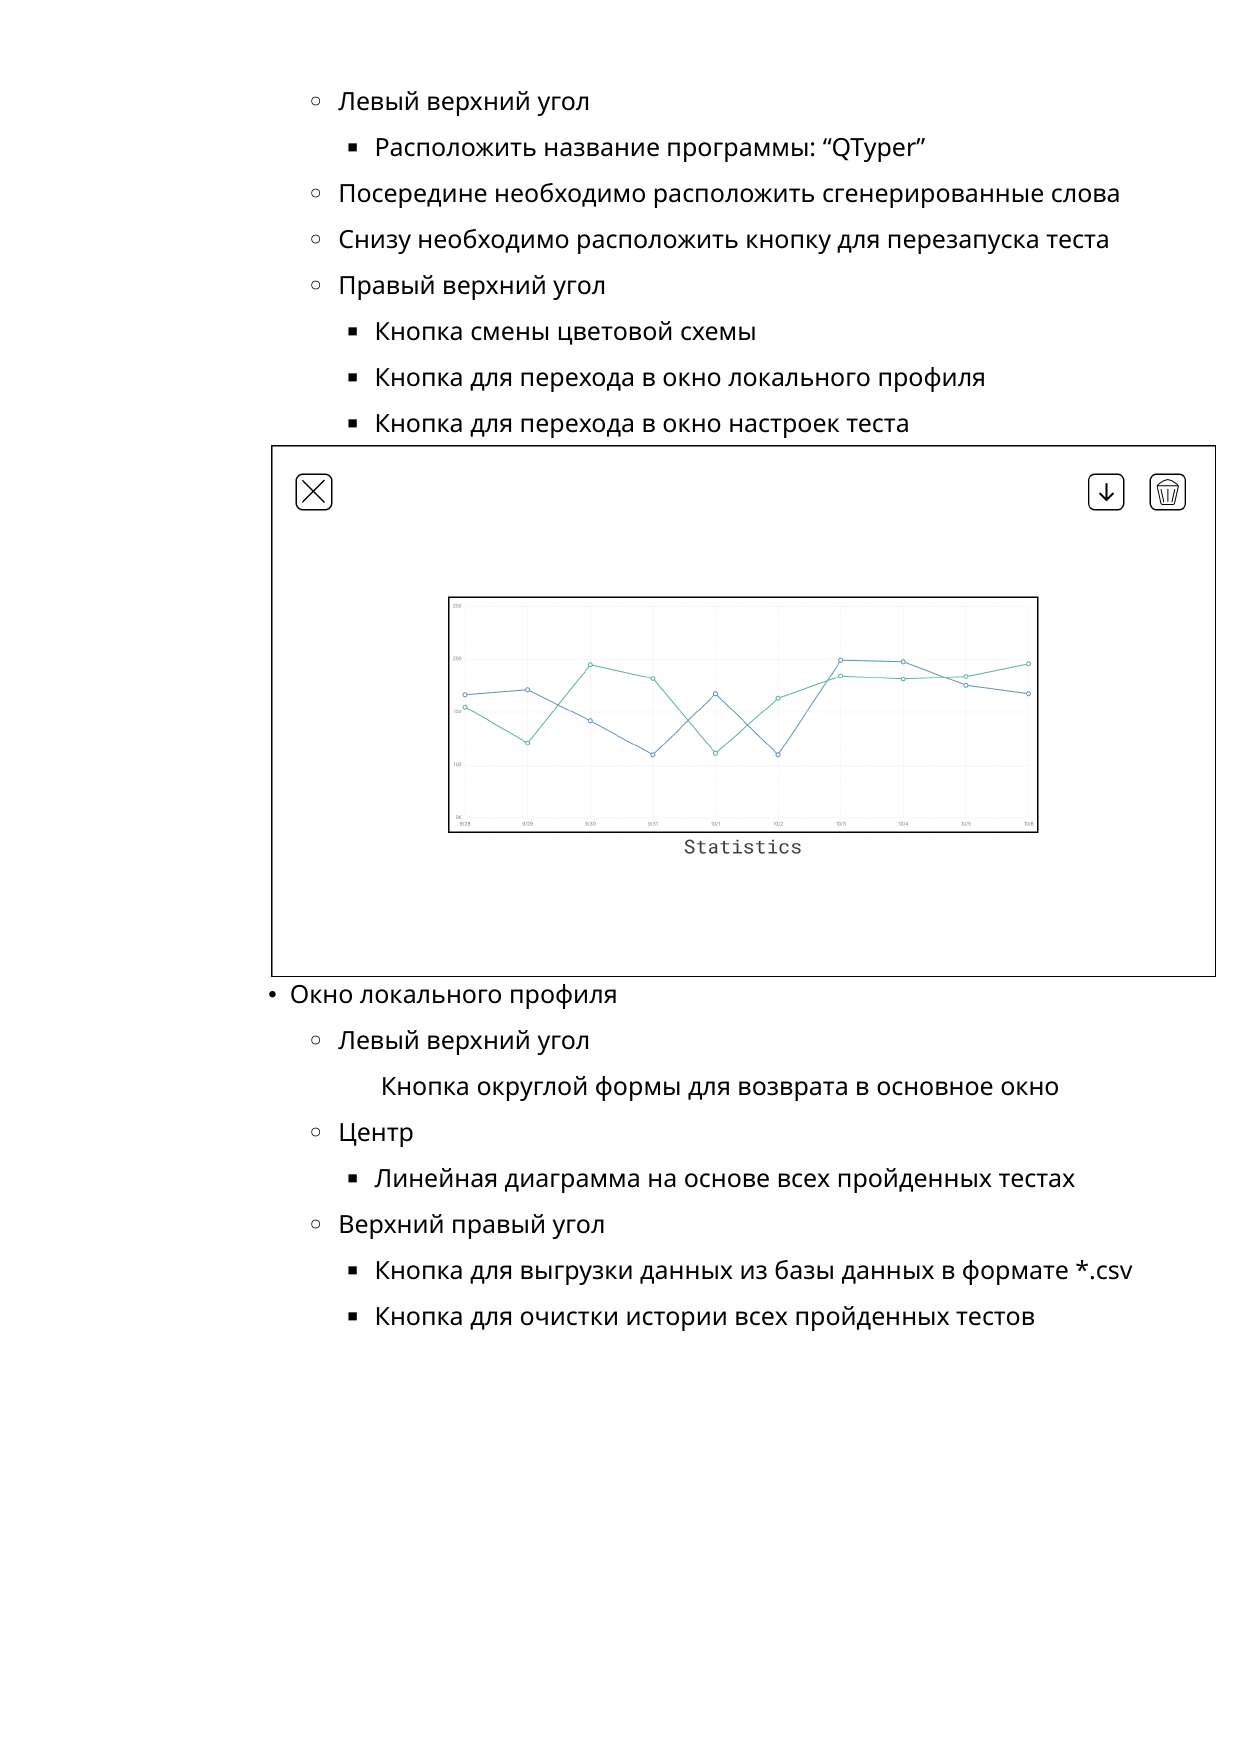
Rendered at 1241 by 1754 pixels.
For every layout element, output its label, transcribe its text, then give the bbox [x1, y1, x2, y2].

list Правый верхний угол [306, 267, 1181, 302]
list Левый верхний угол [306, 1023, 1181, 1057]
list Кнопка смены цветовой схемы [343, 313, 1181, 347]
list Левый верхний угол [306, 84, 1181, 118]
list Кнопка округлой формы для возврата в основное окно [343, 1069, 1181, 1103]
list Кнопка для выгрузки данных из базы данных в формате *.csv [343, 1252, 1181, 1286]
list Центр [306, 1114, 1181, 1149]
list Кнопка для перехода в окно настроек теста [343, 405, 1181, 439]
list Верхний правый угол [306, 1206, 1181, 1241]
picture [271, 445, 1216, 977]
list Линейная диаграмма на основе всех пройденных тестах [343, 1161, 1181, 1194]
list Окно локального профиля [268, 977, 1181, 1011]
list Кнопка для перехода в окно локального профиля [343, 359, 1181, 393]
list Кнопка для очистки истории всех пройденных тестов [343, 1298, 1181, 1332]
list Посередине необходимо расположить сгенерированные слова [306, 176, 1181, 210]
list Расположить название программы: “QTyper” [343, 130, 1181, 164]
list Снизу необходимо расположить кнопку для перезапуска теста [306, 222, 1181, 256]
